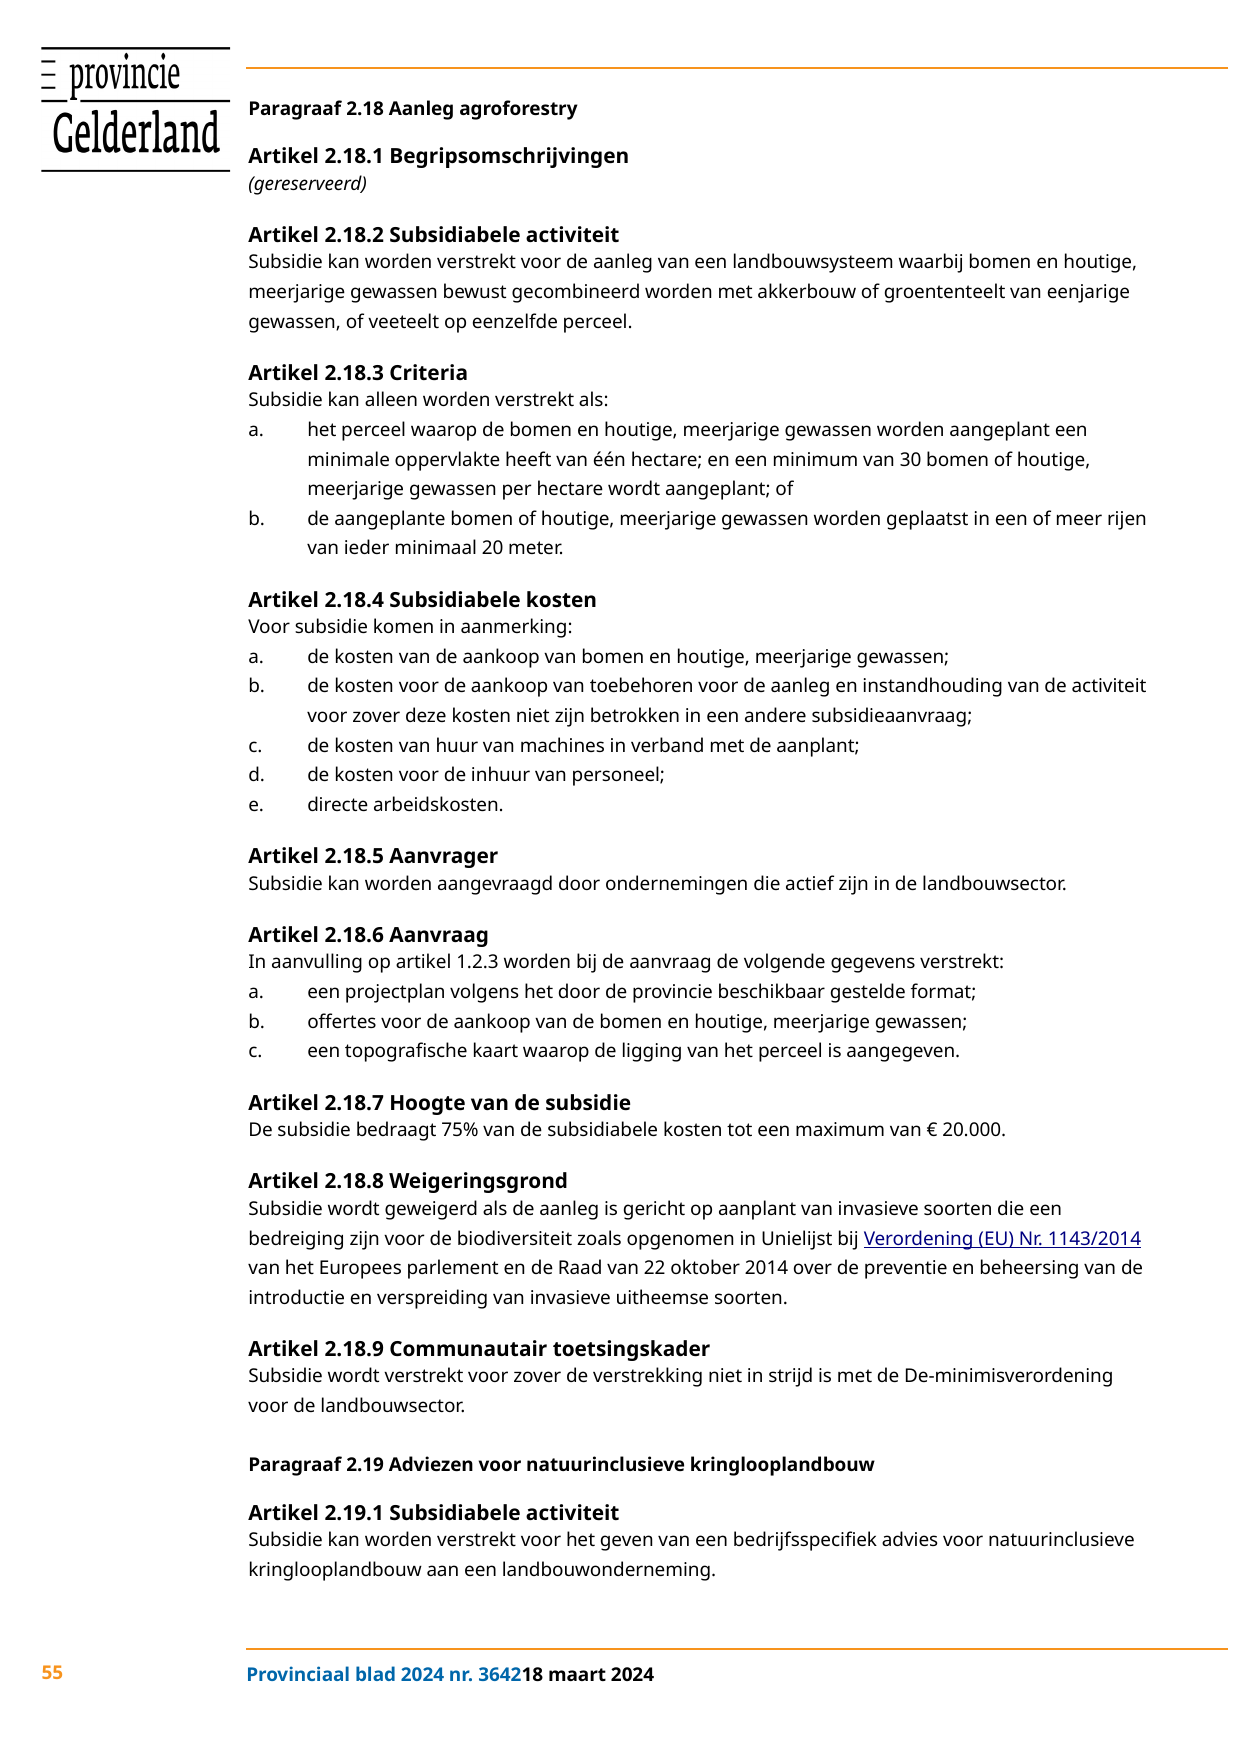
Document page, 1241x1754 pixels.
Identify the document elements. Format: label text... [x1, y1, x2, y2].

text Voor subsidie komen in aanmerking: [248, 613, 1152, 639]
text Artikel 2.18.5 Aanvrager [248, 841, 1152, 870]
list offertes voor de aankoop van de bomen en houtige, meerjarige gewassen; [248, 1008, 1152, 1033]
list een projectplan volgens het door de provincie beschikbaar gestelde format; [248, 978, 1152, 1004]
text Artikel 2.18.4 Subsidiabele kosten [248, 585, 1152, 613]
list de kosten voor de aankoop van toebehoren voor de aanleg en instandhouding van de activiteit voor zover deze kosten niet zijn betrokken in een andere subsidieaanvraag; [248, 673, 1152, 728]
text Subsidie kan worden verstrekt voor het geven van een bedrijfsspecifiek advies voor natuurinclusieve kringlooplandbouw aan een landbouwonderneming. [248, 1526, 1152, 1582]
text Artikel 2.18.9 Communautair toetsingskader [248, 1334, 1152, 1363]
text Artikel 2.18.2 Subsidiabele activiteit [248, 220, 1152, 249]
text Paragraaf 2.19 Adviezen voor natuurinclusieve kringlooplandbouw [248, 1451, 1152, 1477]
text (gereserveerd) [248, 170, 1152, 196]
picture [41, 47, 231, 172]
list de aangeplante bomen of houtige, meerjarige gewassen worden geplaatst in een of meer rijen van ieder minimaal 20 meter. [248, 505, 1152, 560]
text Artikel 2.18.3 Criteria [248, 358, 1152, 387]
text Artikel 2.18.7 Hoogte van de subsidie [248, 1088, 1152, 1116]
text Subsidie wordt verstrekt voor zover de verstrekking niet in strijd is met de De-minimisverordening voor de landbouwsector. [248, 1363, 1152, 1418]
text Artikel 2.18.8 Weigeringsgrond [248, 1167, 1152, 1195]
list de kosten van huur van machines in verband met de aanplant; [248, 732, 1152, 757]
text Subsidie kan alleen worden verstrekt als: [248, 387, 1152, 412]
text Subsidie kan worden aangevraagd door ondernemingen die actief zijn in de landbouwsector. [248, 870, 1152, 896]
text Artikel 2.18.6 Aanvraag [248, 920, 1152, 949]
list het perceel waarop de bomen en houtige, meerjarige gewassen worden aangeplant een minimale oppervlakte heeft van één hectare; en een minimum van 30 bomen of houtige, meerjarige gewassen per hectare wordt aangeplant; of [248, 416, 1152, 501]
text De subsidie bedraagt 75% van de subsidiabele kosten tot een maximum van € 20.000. [248, 1116, 1152, 1142]
text Paragraaf 2.18 Aanleg agroforestry [248, 95, 1152, 121]
text Subsidie kan worden verstrekt voor de aanleg van een landbouwsysteem waarbij bomen en houtige, meerjarige gewassen bewust gecombineerd worden met akkerbouw of groententeelt van eenjarige gewassen, of veeteelt op eenzelfde perceel. [248, 249, 1152, 333]
text In aanvulling op artikel 1.2.3 worden bij de aanvraag de volgende gegevens verstrekt: [248, 949, 1152, 974]
list de kosten van de aankoop van bomen en houtige, meerjarige gewassen; [248, 643, 1152, 669]
text Artikel 2.19.1 Subsidiabele activiteit [248, 1498, 1152, 1526]
text Artikel 2.18.1 Begripsomschrijvingen [248, 141, 1152, 170]
list directe arbeidskosten. [248, 791, 1152, 817]
text Subsidie wordt geweigerd als de aanleg is gericht op aanplant van invasieve soorten die een bedreiging zijn voor de biodiversiteit zoals opgenomen in Unielijst bij Verordening (EU) Nr. 1143/2014 van het Europees parlement en de Raad van 22 oktober 2014 over de preventie en beheersing van de introductie en verspreiding van invasieve uitheemse soorten. [248, 1195, 1152, 1309]
list een topografische kaart waarop de ligging van het perceel is aangegeven. [248, 1037, 1152, 1063]
list de kosten voor de inhuur van personeel; [248, 761, 1152, 787]
